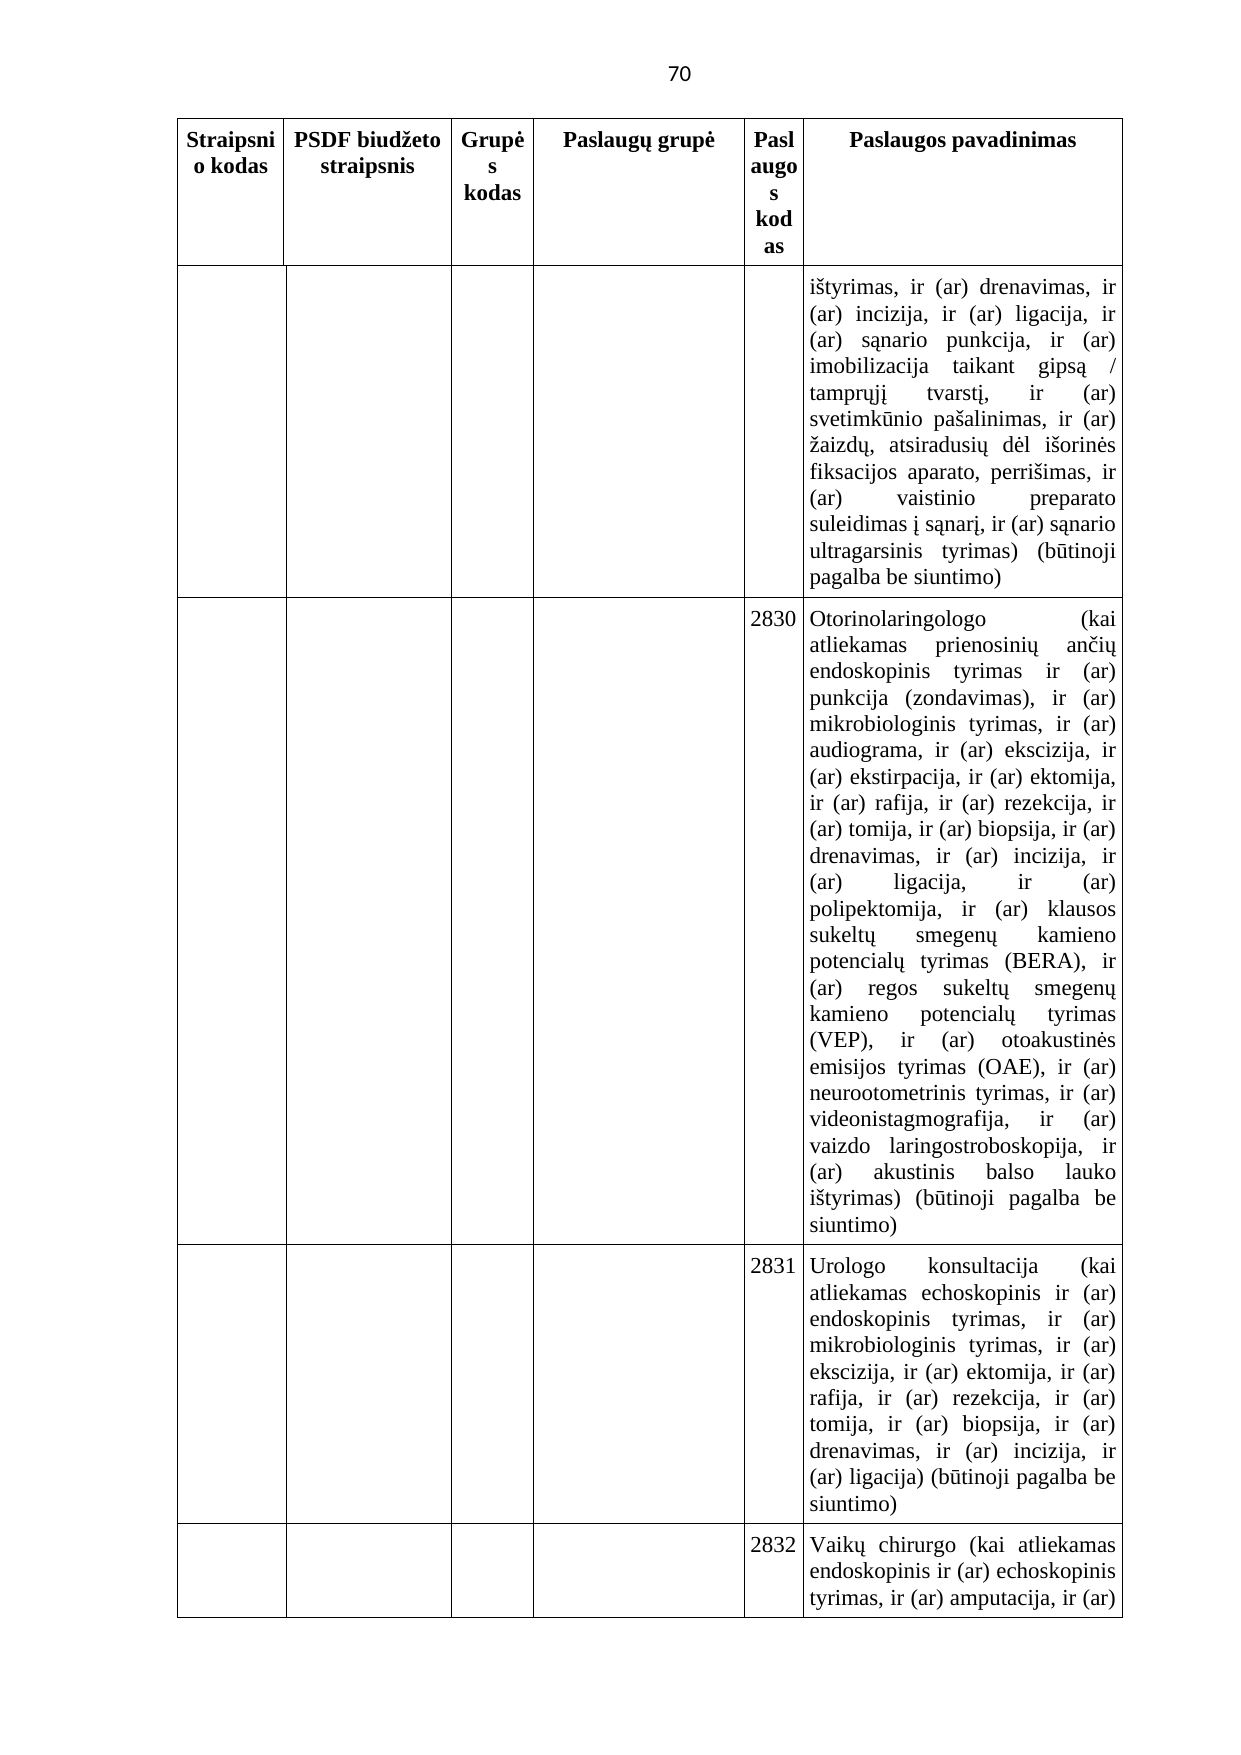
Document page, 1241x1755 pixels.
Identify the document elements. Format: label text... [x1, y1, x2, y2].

table_header Straipsnio kodas [178, 119, 283, 265]
table_header Paslaugos kodas [745, 119, 803, 265]
table_cell [534, 1524, 744, 1617]
table_cell [452, 598, 533, 1244]
table_header Grupės kodas [452, 119, 533, 265]
table_header Paslaugų grupė [534, 119, 744, 265]
table_cell [745, 266, 803, 597]
table_cell [452, 1245, 533, 1523]
table_cell [534, 1245, 744, 1523]
table_cell [178, 266, 286, 597]
table_cell 2832 [745, 1524, 803, 1617]
table_cell [534, 598, 744, 1244]
table_cell [287, 1245, 451, 1523]
table_cell [178, 1245, 286, 1523]
table_cell 2830 [745, 598, 803, 1244]
table_cell Vaikų chirurgo (kai atliekamas endoskopinis ir (ar) echoskopinis tyrimas, ir (ar) amputacija, ir (ar) [804, 1524, 1122, 1617]
table_cell [287, 1524, 451, 1617]
table_cell [534, 266, 744, 597]
table_header PSDF biudžeto straipsnis [284, 119, 451, 265]
table_cell 2831 [745, 1245, 803, 1523]
table_cell [452, 266, 533, 597]
table_header Paslaugos pavadinimas [804, 119, 1122, 265]
table_cell [287, 266, 451, 597]
table_cell [178, 1524, 286, 1617]
table_cell ištyrimas, ir (ar) drenavimas, ir (ar) incizija, ir (ar) ligacija, ir (ar) sąnario punkcija, ir (ar) imobilizacija taikant gipsą / tamprųjį tvarstį, ir (ar) svetimkūnio pašalinimas, ir (ar) žaizdų, atsiradusių dėl išorinės fiksacijos aparato, perrišimas, ir (ar) vaistinio preparato suleidimas į sąnarį, ir (ar) sąnario ultragarsinis tyrimas) (būtinoji pagalba be siuntimo) [804, 266, 1122, 597]
table_cell [178, 598, 286, 1244]
table_cell Urologo konsultacija (kai atliekamas echoskopinis ir (ar) endoskopinis tyrimas, ir (ar) mikrobiologinis tyrimas, ir (ar) ekscizija, ir (ar) ektomija, ir (ar) rafija, ir (ar) rezekcija, ir (ar) tomija, ir (ar) biopsija, ir (ar) drenavimas, ir (ar) incizija, ir (ar) ligacija) (būtinoji pagalba be siuntimo) [804, 1245, 1122, 1523]
table_cell Otorinolaringologo (kai atliekamas prienosinių ančių endoskopinis tyrimas ir (ar) punkcija (zondavimas), ir (ar) mikrobiologinis tyrimas, ir (ar) audiograma, ir (ar) ekscizija, ir (ar) ekstirpacija, ir (ar) ektomija, ir (ar) rafija, ir (ar) rezekcija, ir (ar) tomija, ir (ar) biopsija, ir (ar) drenavimas, ir (ar) incizija, ir (ar) ligacija, ir (ar) polipektomija, ir (ar) klausos sukeltų smegenų kamieno potencialų tyrimas (BERA), ir (ar) regos sukeltų smegenų kamieno potencialų tyrimas (VEP), ir (ar) otoakustinės emisijos tyrimas (OAE), ir (ar) neurootometrinis tyrimas, ir (ar) videonistagmografija, ir (ar) vaizdo laringostroboskopija, ir (ar) akustinis balso lauko ištyrimas) (būtinoji pagalba be siuntimo) [804, 598, 1122, 1244]
table_cell [287, 598, 451, 1244]
table_cell [452, 1524, 533, 1617]
